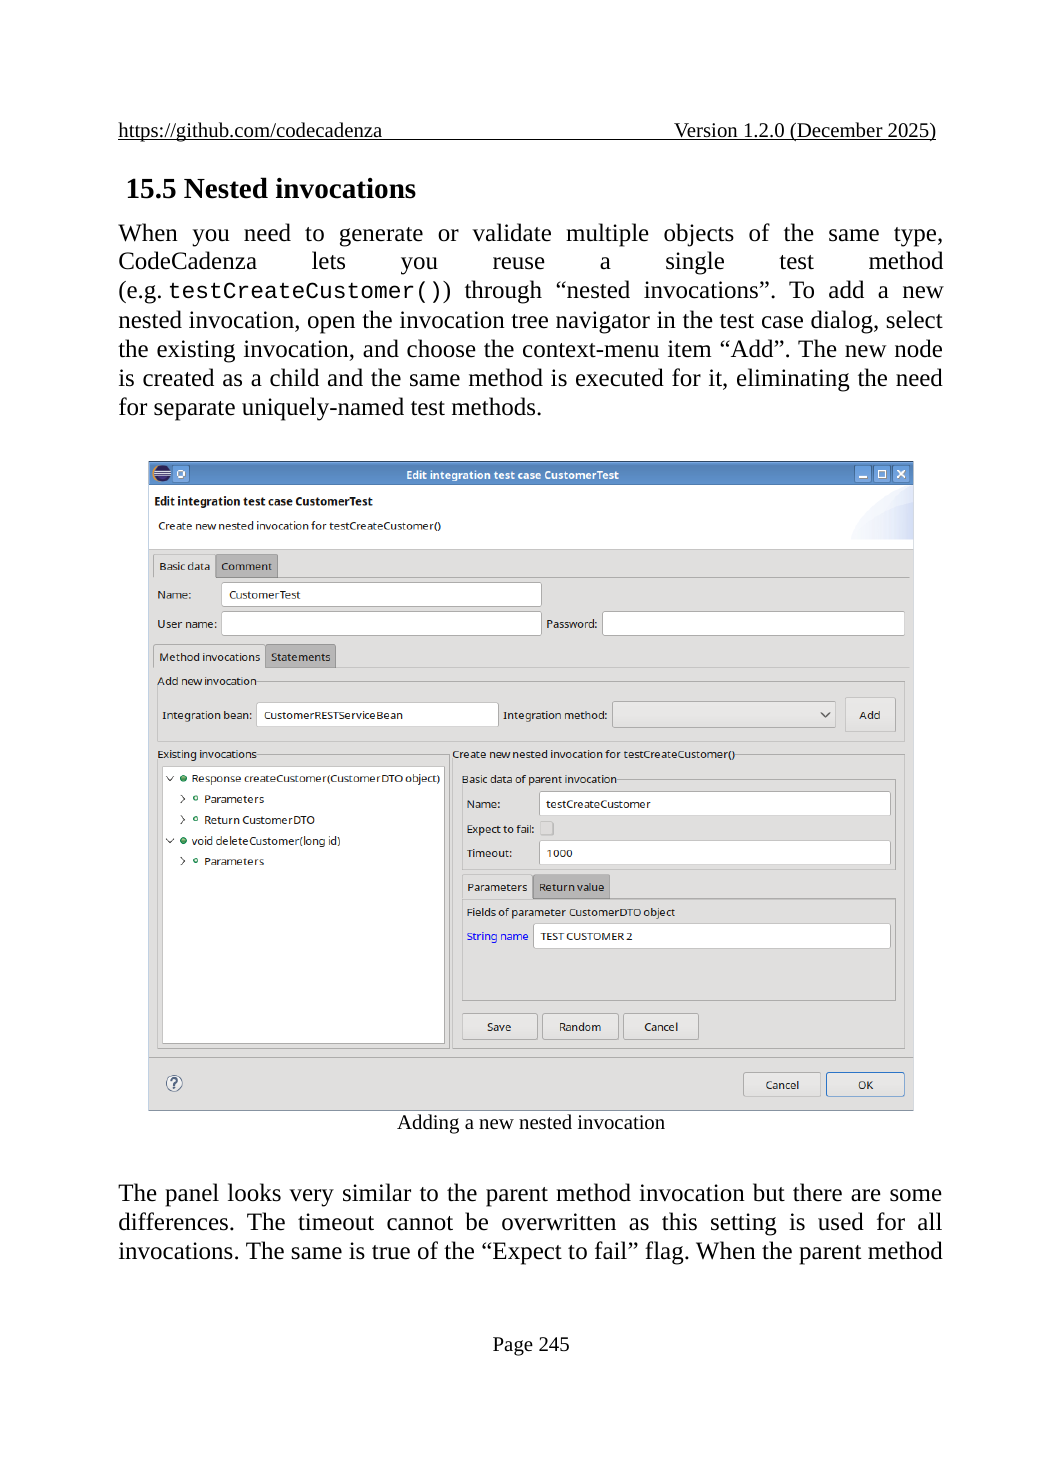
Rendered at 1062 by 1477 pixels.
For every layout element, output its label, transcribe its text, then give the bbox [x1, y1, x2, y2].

text The panel looks very similar to the parent method invocation but there are some differences. The timeout cannot be overwritten as this setting is used for all invocations. The same is true of the “Expect to fail” flag. When the parent method [118, 1178, 944, 1264]
picture [148, 461, 914, 1111]
subtitle Nested invocations [118, 172, 944, 205]
text When you need to generate or validate multiple objects of the same type, CodeCadenza lets you reuse a single test method (e.g. testCreateCustomer()) through “nested invocations”. To add a new nested invocation, open the invocation tree navigator in the test case dialog, select the existing invocation, and choose the context-menu item “Add”. The new node is created as a child and the same method is executed for it, eliminating the need for separate uniquely-named test methods. [118, 218, 944, 420]
text Adding a new nested invocation [148, 1111, 913, 1134]
